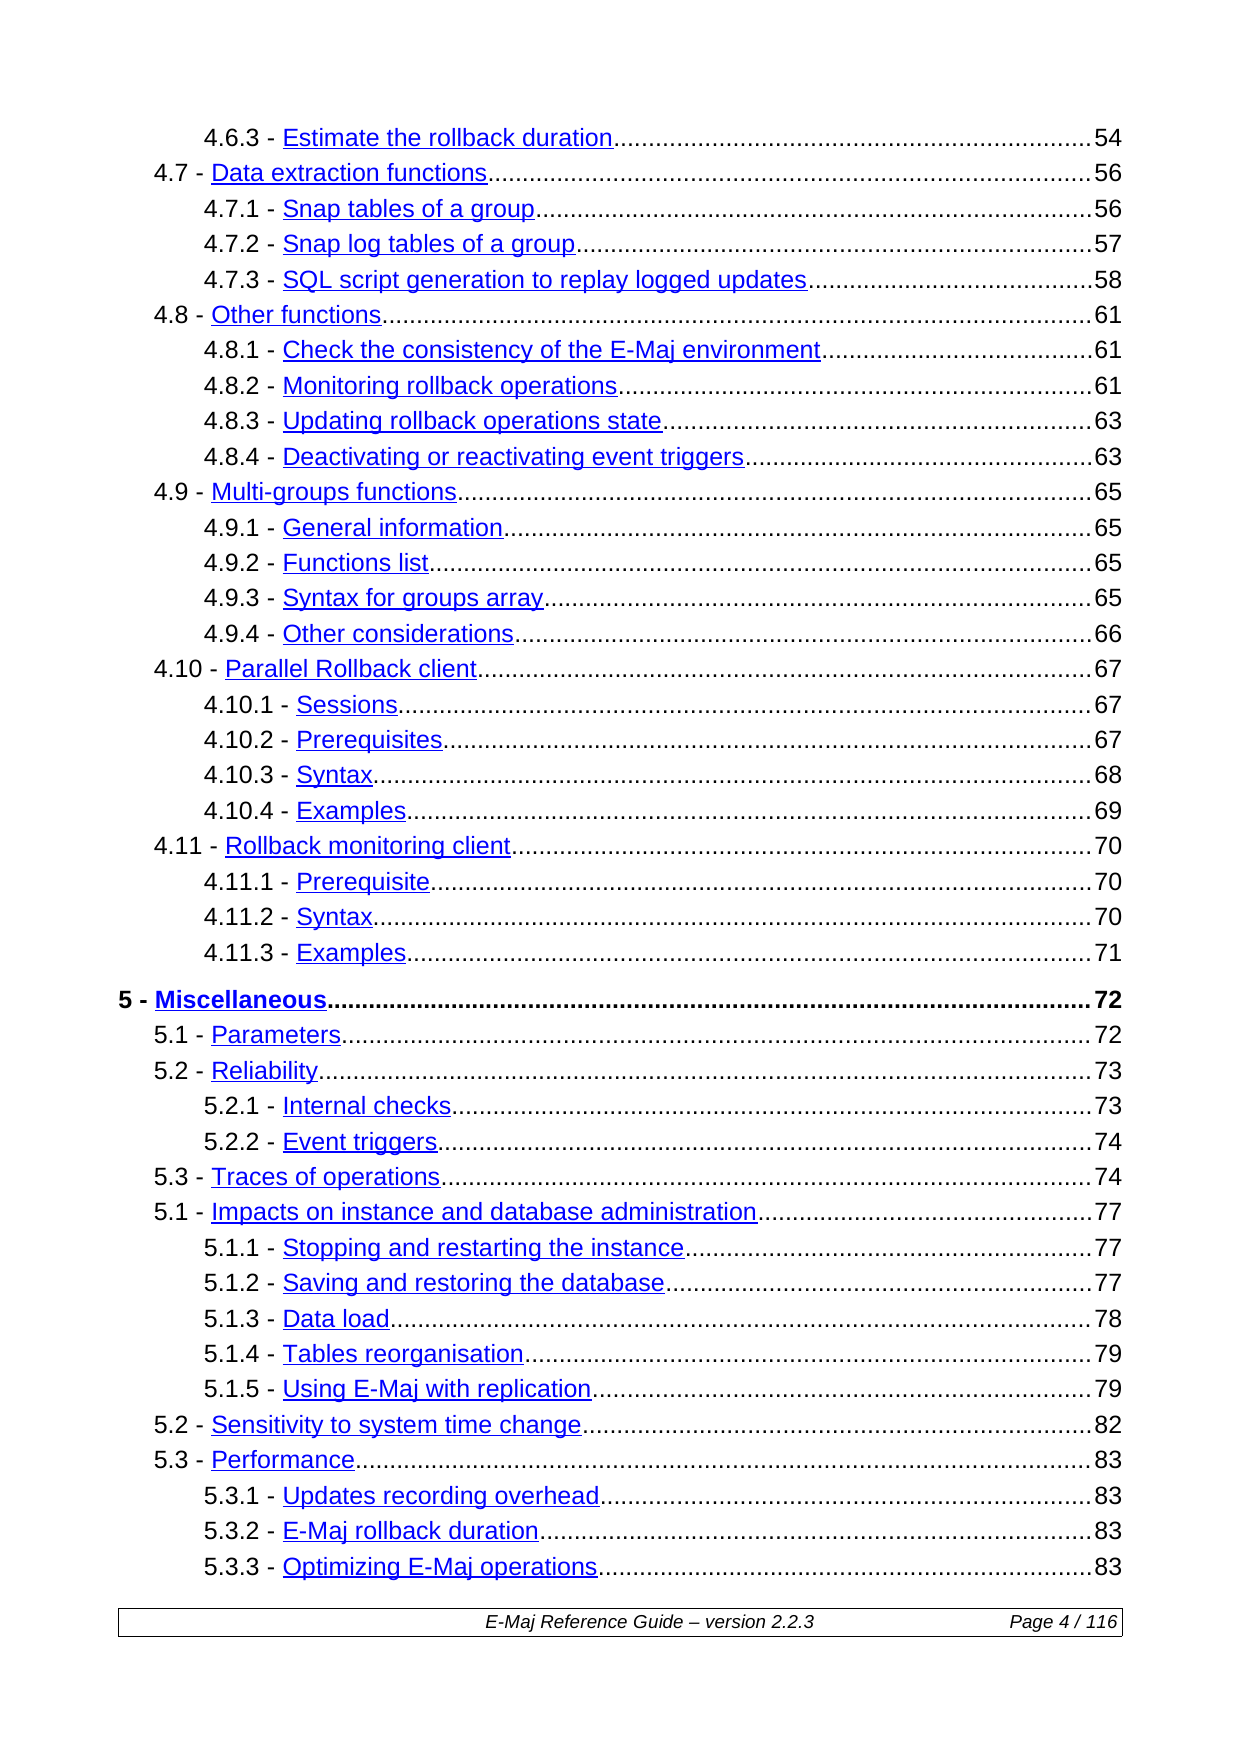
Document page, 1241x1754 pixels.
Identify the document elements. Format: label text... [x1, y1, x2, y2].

text 5.1 - Impacts on instance and database administration 77 [118, 1192, 1122, 1228]
text 4.7 - Data extraction functions 56 [118, 153, 1122, 189]
text 4.8 - Other functions 61 [118, 295, 1122, 331]
text 5.1.4 - Tables reorganisation 79 [168, 1334, 1122, 1369]
text 5.1 - Parameters 72 [118, 1015, 1122, 1051]
text 4.7.1 - Snap tables of a group 56 [168, 189, 1122, 224]
text 4.11 - Rollback monitoring client 70 [118, 826, 1122, 862]
text 4.10.1 - Sessions 67 [168, 685, 1122, 720]
text 5.3 - Traces of operations 74 [118, 1157, 1122, 1192]
text 4.8.3 - Updating rollback operations state 63 [168, 401, 1122, 437]
text 4.9.2 - Functions list 65 [168, 543, 1122, 578]
text 4.10.4 - Examples 69 [168, 791, 1122, 826]
text 4.9.3 - Syntax for groups array 65 [168, 578, 1122, 614]
text 5.3.3 - Optimizing E-Maj operations 83 [168, 1547, 1122, 1582]
text 5 - Miscellaneous 72 [118, 980, 1122, 1015]
text 4.11.1 - Prerequisite 70 [168, 862, 1122, 897]
text 4.7.2 - Snap log tables of a group 57 [168, 224, 1122, 260]
text 5.2.1 - Internal checks 73 [168, 1086, 1122, 1122]
text 4.9.4 - Other considerations 66 [168, 614, 1122, 649]
text 4.8.2 - Monitoring rollback operations 61 [168, 366, 1122, 401]
text 4.10.3 - Syntax 68 [168, 756, 1122, 791]
text 5.1.2 - Saving and restoring the database 77 [168, 1263, 1122, 1299]
text 5.2 - Reliability 73 [118, 1051, 1122, 1086]
text 4.11.2 - Syntax 70 [168, 897, 1122, 933]
text 5.1.3 - Data load 78 [168, 1299, 1122, 1334]
text 4.6.3 - Estimate the rollback duration 54 [168, 118, 1122, 153]
text 4.10 - Parallel Rollback client 67 [118, 649, 1122, 685]
text 4.9 - Multi-groups functions 65 [118, 472, 1122, 508]
text 4.8.1 - Check the consistency of the E-Maj environment 61 [168, 331, 1122, 366]
text 5.2 - Sensitivity to system time change 82 [118, 1405, 1122, 1440]
text 4.9.1 - General information 65 [168, 508, 1122, 543]
text 5.3.1 - Updates recording overhead 83 [168, 1476, 1122, 1511]
text 5.3 - Performance 83 [118, 1440, 1122, 1476]
text 4.8.4 - Deactivating or reactivating event triggers 63 [168, 437, 1122, 472]
text 5.1.5 - Using E-Maj with replication 79 [168, 1369, 1122, 1405]
text 4.7.3 - SQL script generation to replay logged updates 58 [168, 260, 1122, 295]
text 5.3.2 - E-Maj rollback duration 83 [168, 1511, 1122, 1547]
text 4.11.3 - Examples 71 [168, 933, 1122, 968]
text 4.10.2 - Prerequisites 67 [168, 720, 1122, 756]
text 5.1.1 - Stopping and restarting the instance 77 [168, 1228, 1122, 1263]
text 5.2.2 - Event triggers 74 [168, 1122, 1122, 1157]
